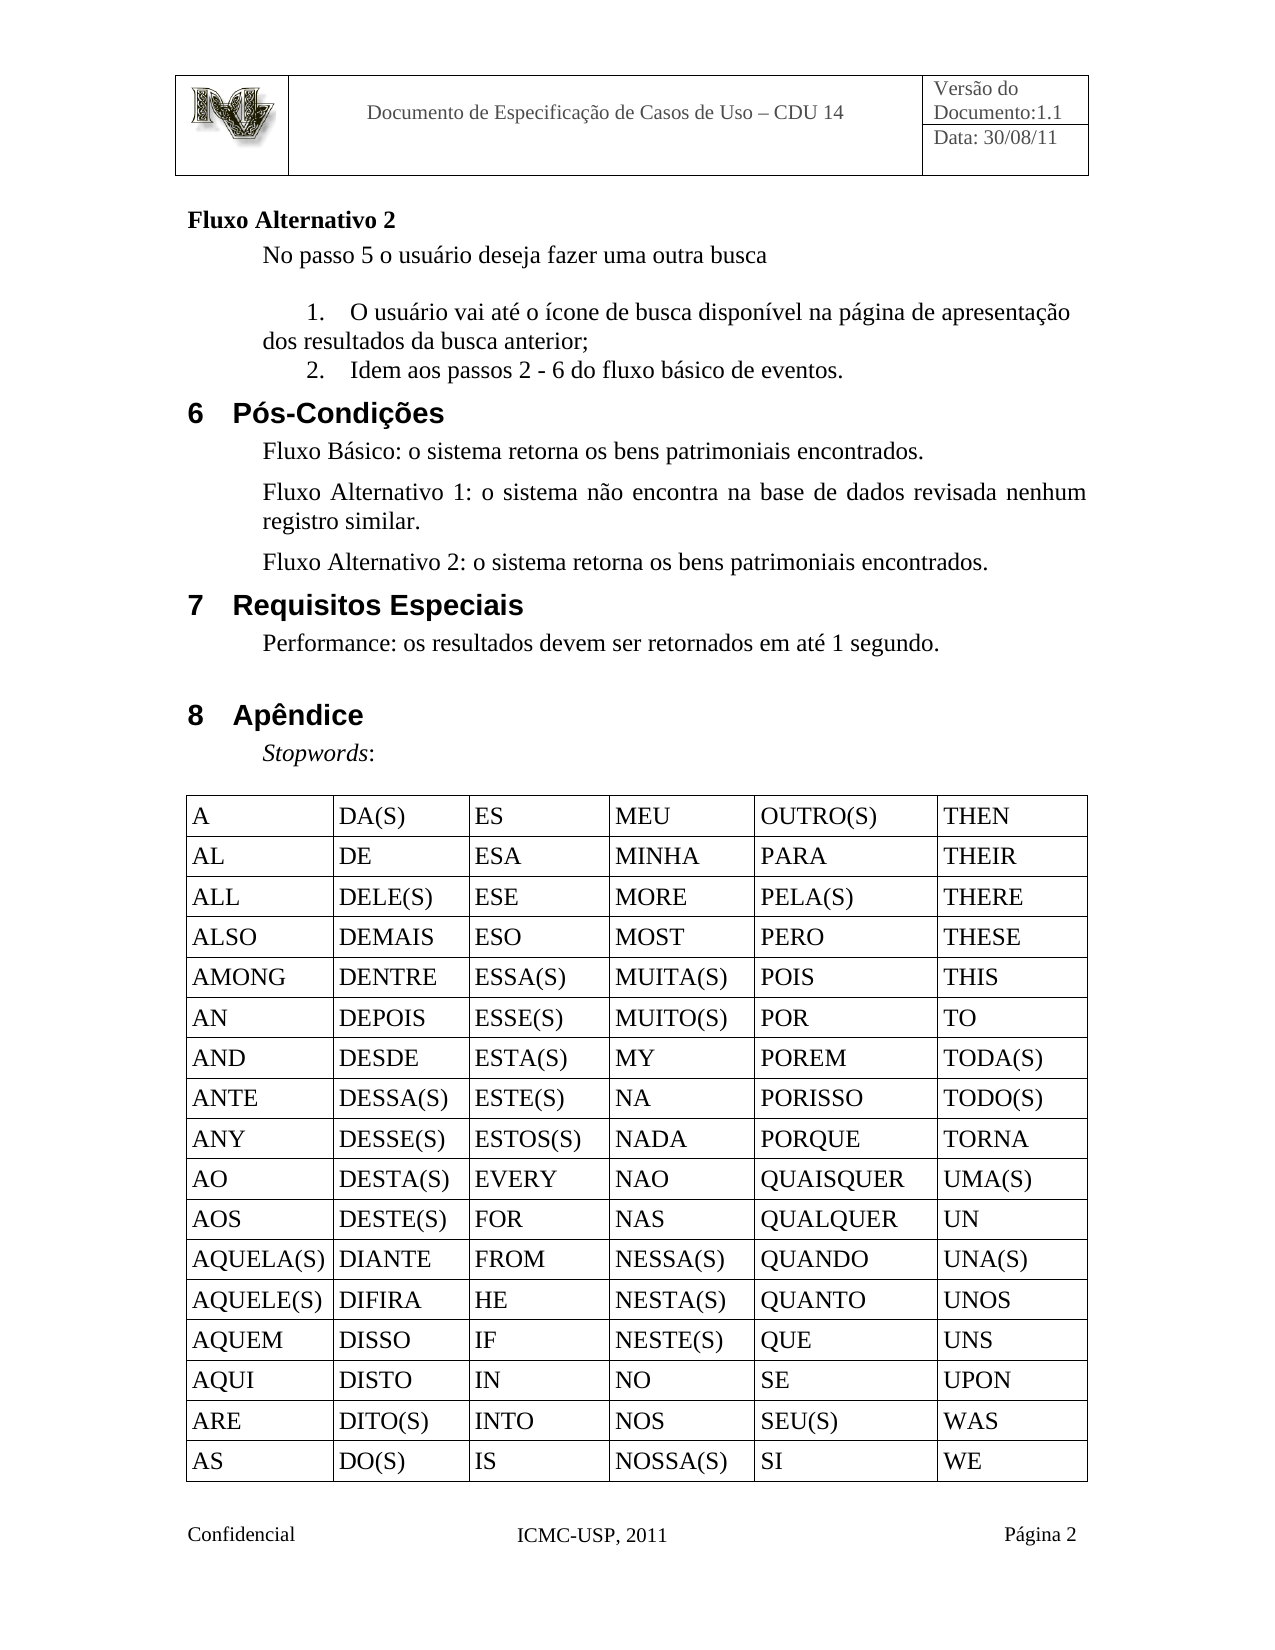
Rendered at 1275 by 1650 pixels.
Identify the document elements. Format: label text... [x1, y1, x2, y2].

table_cell AOS [187, 1200, 333, 1239]
table_cell QUE [755, 1320, 937, 1360]
table_cell TORNA [938, 1119, 1087, 1158]
table_cell NESTA(S) [610, 1280, 754, 1319]
table_cell WE [938, 1441, 1087, 1481]
table_cell NOSSA(S) [610, 1441, 754, 1481]
table_cell DIFIRA [334, 1280, 469, 1319]
table_cell AQUELA(S) [187, 1240, 333, 1279]
table_cell THERE [938, 877, 1087, 916]
table_cell AL [187, 837, 333, 876]
table_cell IS [470, 1441, 609, 1481]
table_cell AQUELE(S) [187, 1280, 333, 1319]
table_cell PARA [755, 837, 937, 876]
table_cell ESO [470, 917, 609, 957]
table_cell POR [755, 998, 937, 1037]
table_cell UPON [938, 1361, 1087, 1400]
table_cell DIANTE [334, 1240, 469, 1279]
table_cell SI [755, 1441, 937, 1481]
table_cell PORISSO [755, 1079, 937, 1118]
table_cell THESE [938, 917, 1087, 957]
table_cell NOS [610, 1401, 754, 1440]
table_cell QUANDO [755, 1240, 937, 1279]
table_cell POIS [755, 958, 937, 997]
table_cell UNA(S) [938, 1240, 1087, 1279]
table_cell PORQUE [755, 1119, 937, 1158]
table_cell DO(S) [334, 1441, 469, 1481]
table_cell PERO [755, 917, 937, 957]
table_cell DITO(S) [334, 1401, 469, 1440]
table_cell NADA [610, 1119, 754, 1158]
table_cell TO [938, 998, 1087, 1037]
table_cell ESSA(S) [470, 958, 609, 997]
table_cell NA [610, 1079, 754, 1118]
table_cell MUITA(S) [610, 958, 754, 997]
table_header MEU [610, 796, 754, 836]
table_cell UN [938, 1200, 1087, 1239]
subtitle Apêndice [187, 698, 1087, 732]
table_cell AN [187, 998, 333, 1037]
table_cell EVERY [470, 1159, 609, 1198]
table_cell QUALQUER [755, 1200, 937, 1239]
table_cell DISSO [334, 1320, 469, 1360]
table_cell MY [610, 1038, 754, 1077]
table_cell AND [187, 1038, 333, 1077]
table_cell NESTE(S) [610, 1320, 754, 1360]
table_cell DENTRE [334, 958, 469, 997]
text Performance: os resultados devem ser retornados em até 1 segundo. [187, 628, 1087, 657]
table_cell DESSA(S) [334, 1079, 469, 1118]
table_cell UMA(S) [938, 1159, 1087, 1198]
table_cell AS [187, 1441, 333, 1481]
picture [186, 76, 277, 151]
table_cell AMONG [187, 958, 333, 997]
table_cell UNOS [938, 1280, 1087, 1319]
table_header THEN [938, 796, 1087, 836]
table_cell AQUI [187, 1361, 333, 1400]
table_cell PELA(S) [755, 877, 937, 916]
table_cell DE [334, 837, 469, 876]
table_cell DESDE [334, 1038, 469, 1077]
table_cell MORE [610, 877, 754, 916]
table_cell MINHA [610, 837, 754, 876]
table_cell ARE [187, 1401, 333, 1440]
table_cell IF [470, 1320, 609, 1360]
table_cell ESTA(S) [470, 1038, 609, 1077]
table_cell MOST [610, 917, 754, 957]
text No passo 5 o usuário deseja fazer uma outra busca [187, 240, 1087, 268]
table_cell FROM [470, 1240, 609, 1279]
table_cell ESA [470, 837, 609, 876]
table_cell FOR [470, 1200, 609, 1239]
table_cell DESTE(S) [334, 1200, 469, 1239]
table_cell WAS [938, 1401, 1087, 1440]
table_cell UNS [938, 1320, 1087, 1360]
text Fluxo Básico: o sistema retorna os bens patrimoniais encontrados. [262, 436, 1087, 464]
table_cell INTO [470, 1401, 609, 1440]
table_cell SE [755, 1361, 937, 1400]
text Fluxo Alternativo 1: o sistema não encontra na base de dados revisada nenhum registro similar. [262, 477, 1087, 534]
table_cell ESTE(S) [470, 1079, 609, 1118]
table_header ES [470, 796, 609, 836]
table_cell ALL [187, 877, 333, 916]
table_cell ESSE(S) [470, 998, 609, 1037]
table_cell DISTO [334, 1361, 469, 1400]
table_cell QUANTO [755, 1280, 937, 1319]
subtitle Fluxo Alternativo 2 [187, 205, 1087, 233]
table_cell ESE [470, 877, 609, 916]
table_header A [187, 796, 333, 836]
table_cell DELE(S) [334, 877, 469, 916]
table_header DA(S) [334, 796, 469, 836]
table_cell THEIR [938, 837, 1087, 876]
table_cell DESTA(S) [334, 1159, 469, 1198]
table_cell QUAISQUER [755, 1159, 937, 1198]
table_cell HE [470, 1280, 609, 1319]
list 2. Idem aos passos 2 - 6 do fluxo básico de eventos. [225, 355, 1087, 383]
subtitle Requisitos Especiais [187, 588, 1087, 622]
text Stopwords: [187, 738, 1087, 767]
list 1. O usuário vai até o ícone de busca disponível na página de apresentação dos resultados da busca anterior; [225, 297, 1087, 355]
table_cell AO [187, 1159, 333, 1198]
table_cell ANY [187, 1119, 333, 1158]
table_cell NAS [610, 1200, 754, 1239]
table_cell MUITO(S) [610, 998, 754, 1037]
table_cell DEMAIS [334, 917, 469, 957]
table_cell ALSO [187, 917, 333, 957]
table_cell ANTE [187, 1079, 333, 1118]
table_header OUTRO(S) [755, 796, 937, 836]
table_cell DEPOIS [334, 998, 469, 1037]
subtitle Pós-Condições [187, 396, 1087, 429]
table_cell DESSE(S) [334, 1119, 469, 1158]
table_cell THIS [938, 958, 1087, 997]
table_cell NO [610, 1361, 754, 1400]
table_cell ESTOS(S) [470, 1119, 609, 1158]
table_cell TODA(S) [938, 1038, 1087, 1077]
table_cell TODO(S) [938, 1079, 1087, 1118]
table_cell IN [470, 1361, 609, 1400]
table_cell NESSA(S) [610, 1240, 754, 1279]
table_cell POREM [755, 1038, 937, 1077]
text Fluxo Alternativo 2: o sistema retorna os bens patrimoniais encontrados. [262, 547, 1087, 576]
table_cell AQUEM [187, 1320, 333, 1360]
table_cell SEU(S) [755, 1401, 937, 1440]
table_cell NAO [610, 1159, 754, 1198]
